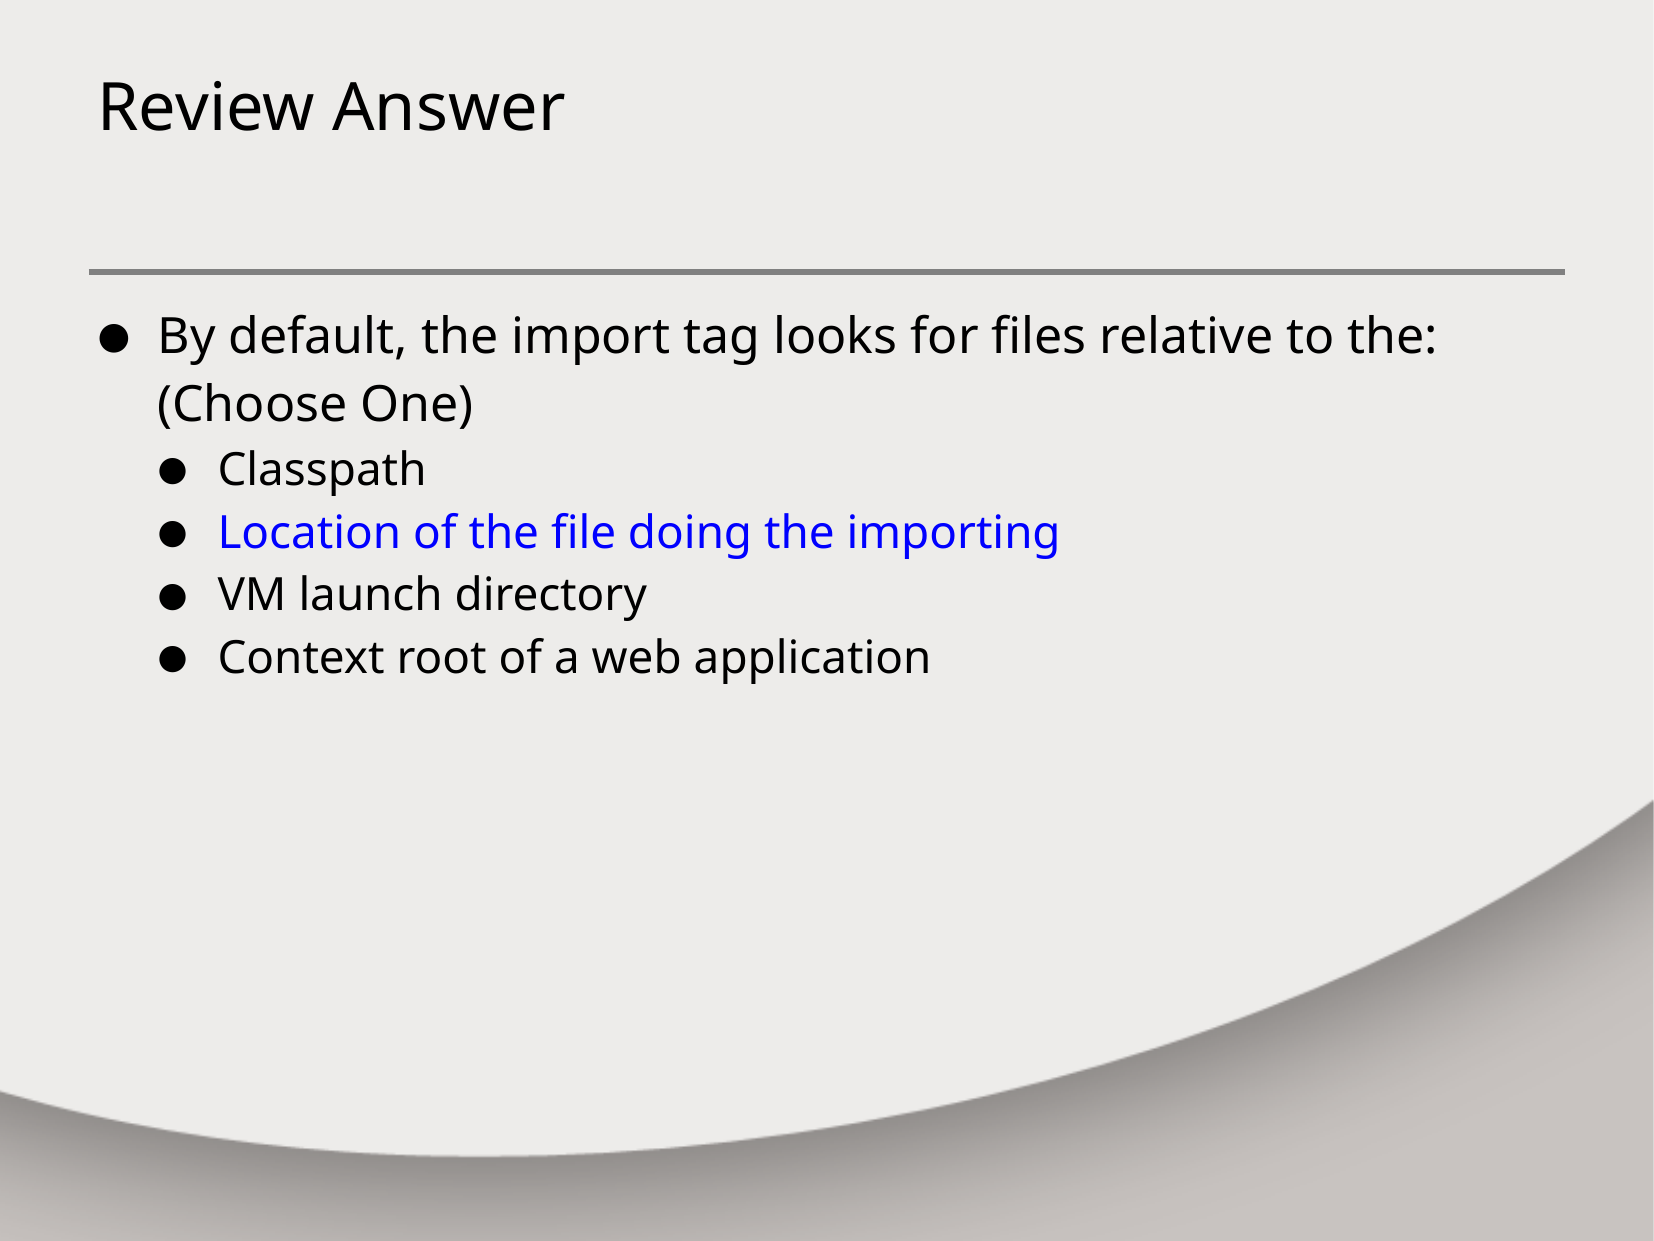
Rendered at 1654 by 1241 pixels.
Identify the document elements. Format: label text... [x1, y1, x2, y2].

picture [0, 0, 1654, 1241]
title Review Answer [97, 75, 1561, 226]
list By default, the import tag looks for files relative to the: (Choose One) Classpath Location of the file doing the importing VM launch directory Context root of a web application [97, 300, 1561, 1163]
